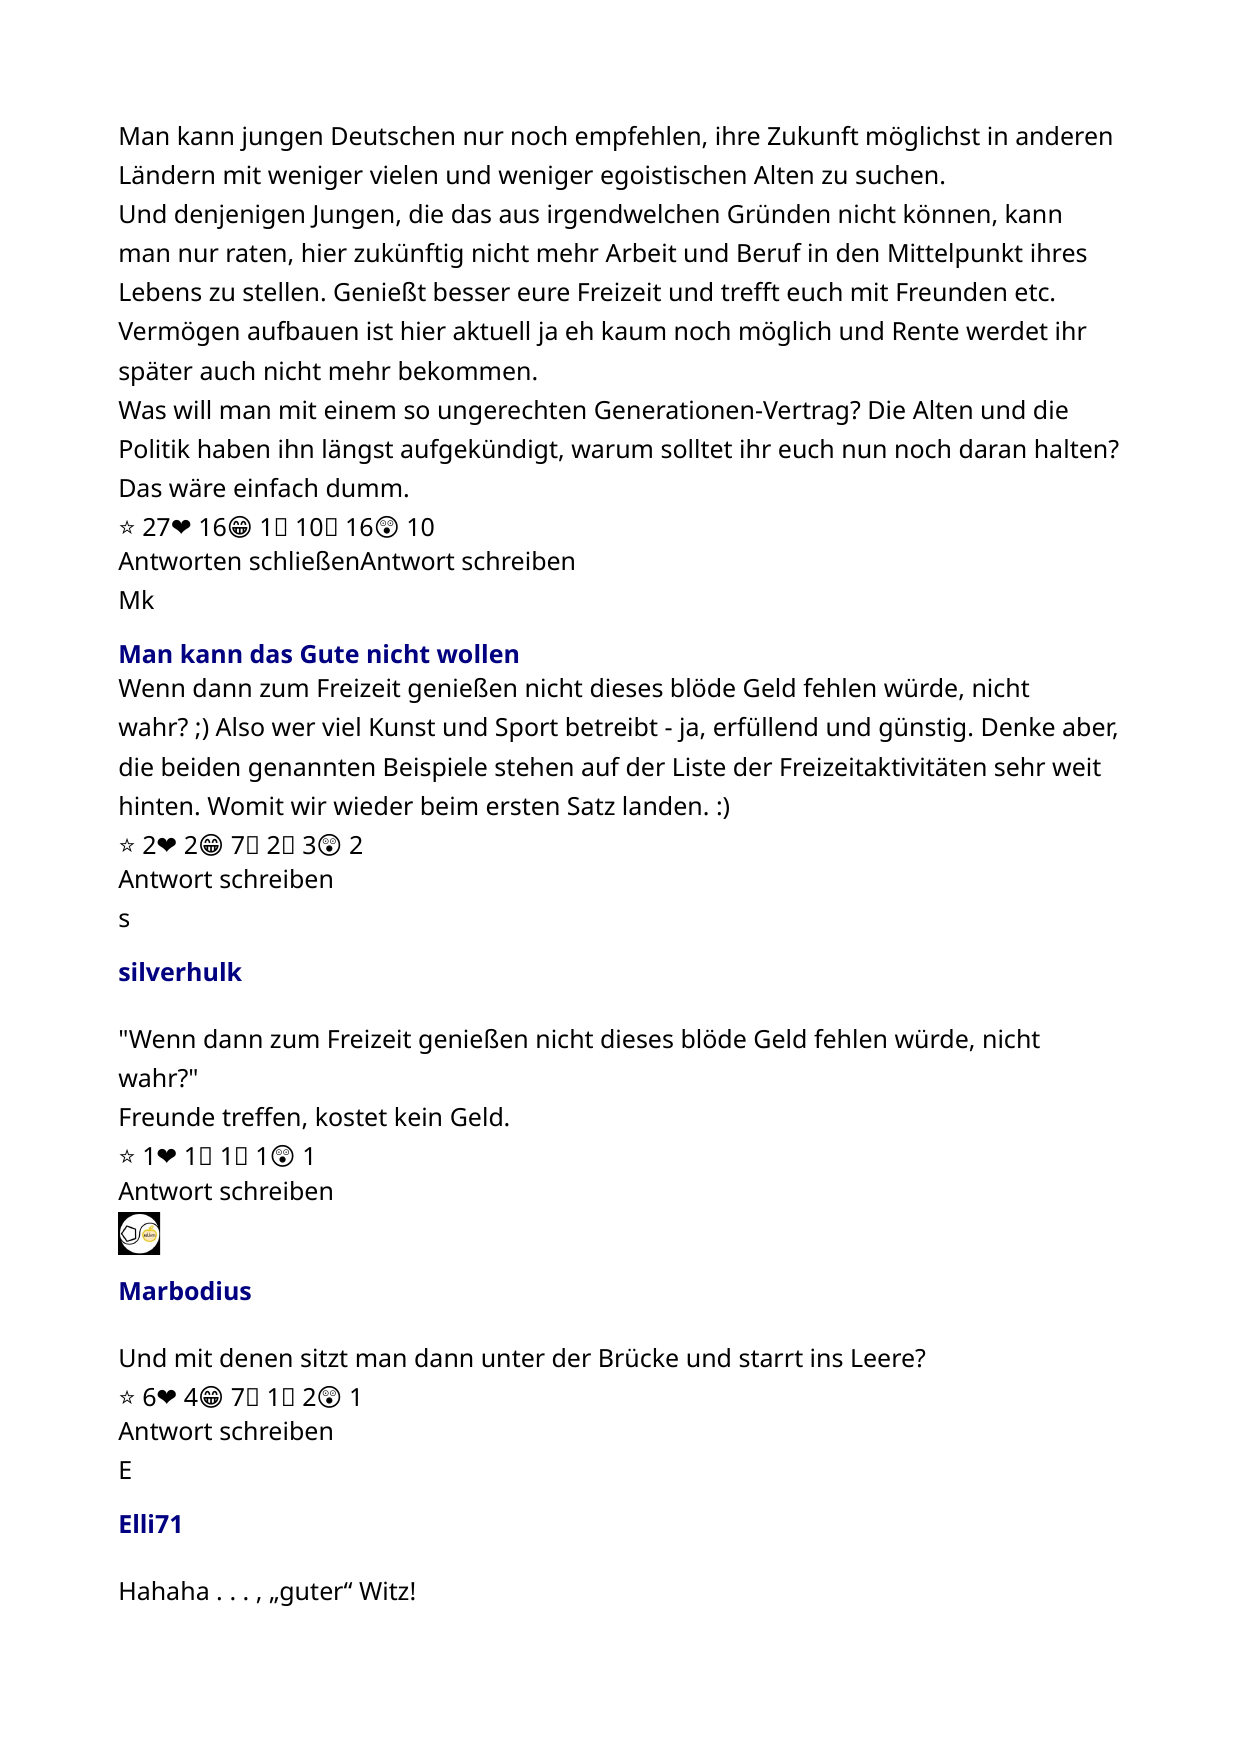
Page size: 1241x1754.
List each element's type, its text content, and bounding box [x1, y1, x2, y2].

text Wenn dann zum Freizeit genießen nicht dieses blöde Geld fehlen würde, nicht wahr? ;) Also wer viel Kunst und Sport betreibt - ja, erfüllend und günstig. Denke aber, die beiden genannten Beispiele stehen auf der Liste der Freizeitaktivitäten sehr weit hinten. Womit wir wieder beim ersten Satz landen. :) [118, 671, 1122, 822]
text Und mit denen sitzt man dann unter der Brücke und starrt ins Leere? [118, 1340, 1122, 1374]
text Freunde treffen, kostet kein Geld. [118, 1100, 1122, 1134]
text Man kann jungen Deutschen nur noch empfehlen, ihre Zukunft möglichst in anderen Ländern mit weniger vielen und weniger egoistischen Alten zu suchen. [118, 118, 1122, 191]
text ⭐️ 2❤️ 2😁 7🙁 2🤨 3😲 2 [118, 827, 1122, 862]
subtitle Elli71 [118, 1507, 1122, 1541]
text "Wenn dann zum Freizeit genießen nicht dieses blöde Geld fehlen würde, nicht wahr?" [118, 1022, 1122, 1095]
picture [118, 1212, 161, 1255]
subtitle Man kann das Gute nicht wollen [118, 637, 1122, 671]
text s [118, 901, 1122, 935]
text Antwort schreiben [118, 1414, 1122, 1448]
text ⭐️ 27❤️ 16😁 1🙁 10🤨 16😲 10 [118, 510, 1122, 544]
text Hahaha . . . , „guter“ Witz! [118, 1574, 1122, 1608]
text E [118, 1453, 1122, 1487]
text Antwort schreiben [118, 1173, 1122, 1207]
text Mk [118, 583, 1122, 617]
text Und denjenigen Jungen, die das aus irgendwelchen Gründen nicht können, kann man nur raten, hier zukünftig nicht mehr Arbeit und Beruf in den Mittelpunkt ihres Lebens zu stellen. Genießt besser eure Freizeit und trefft euch mit Freunden etc. Vermögen aufbauen ist hier aktuell ja eh kaum noch möglich und Rente werdet ihr später auch nicht mehr bekommen. [118, 196, 1122, 387]
text Was will man mit einem so ungerechten Generationen-Vertrag? Die Alten und die Politik haben ihn längst aufgekündigt, warum solltet ihr euch nun noch daran halten? Das wäre einfach dumm. [118, 392, 1122, 505]
text Antworten schließenAntwort schreiben [118, 544, 1122, 578]
subtitle Marbodius [118, 1273, 1122, 1307]
text ⭐️ 6❤️ 4😁 7🙁 1🤨 2😲 1 [118, 1379, 1122, 1414]
subtitle silverhulk [118, 954, 1122, 988]
text ⭐️ 1❤️ 1🙁 1🤨 1😲 1 [118, 1139, 1122, 1173]
text Antwort schreiben [118, 862, 1122, 896]
